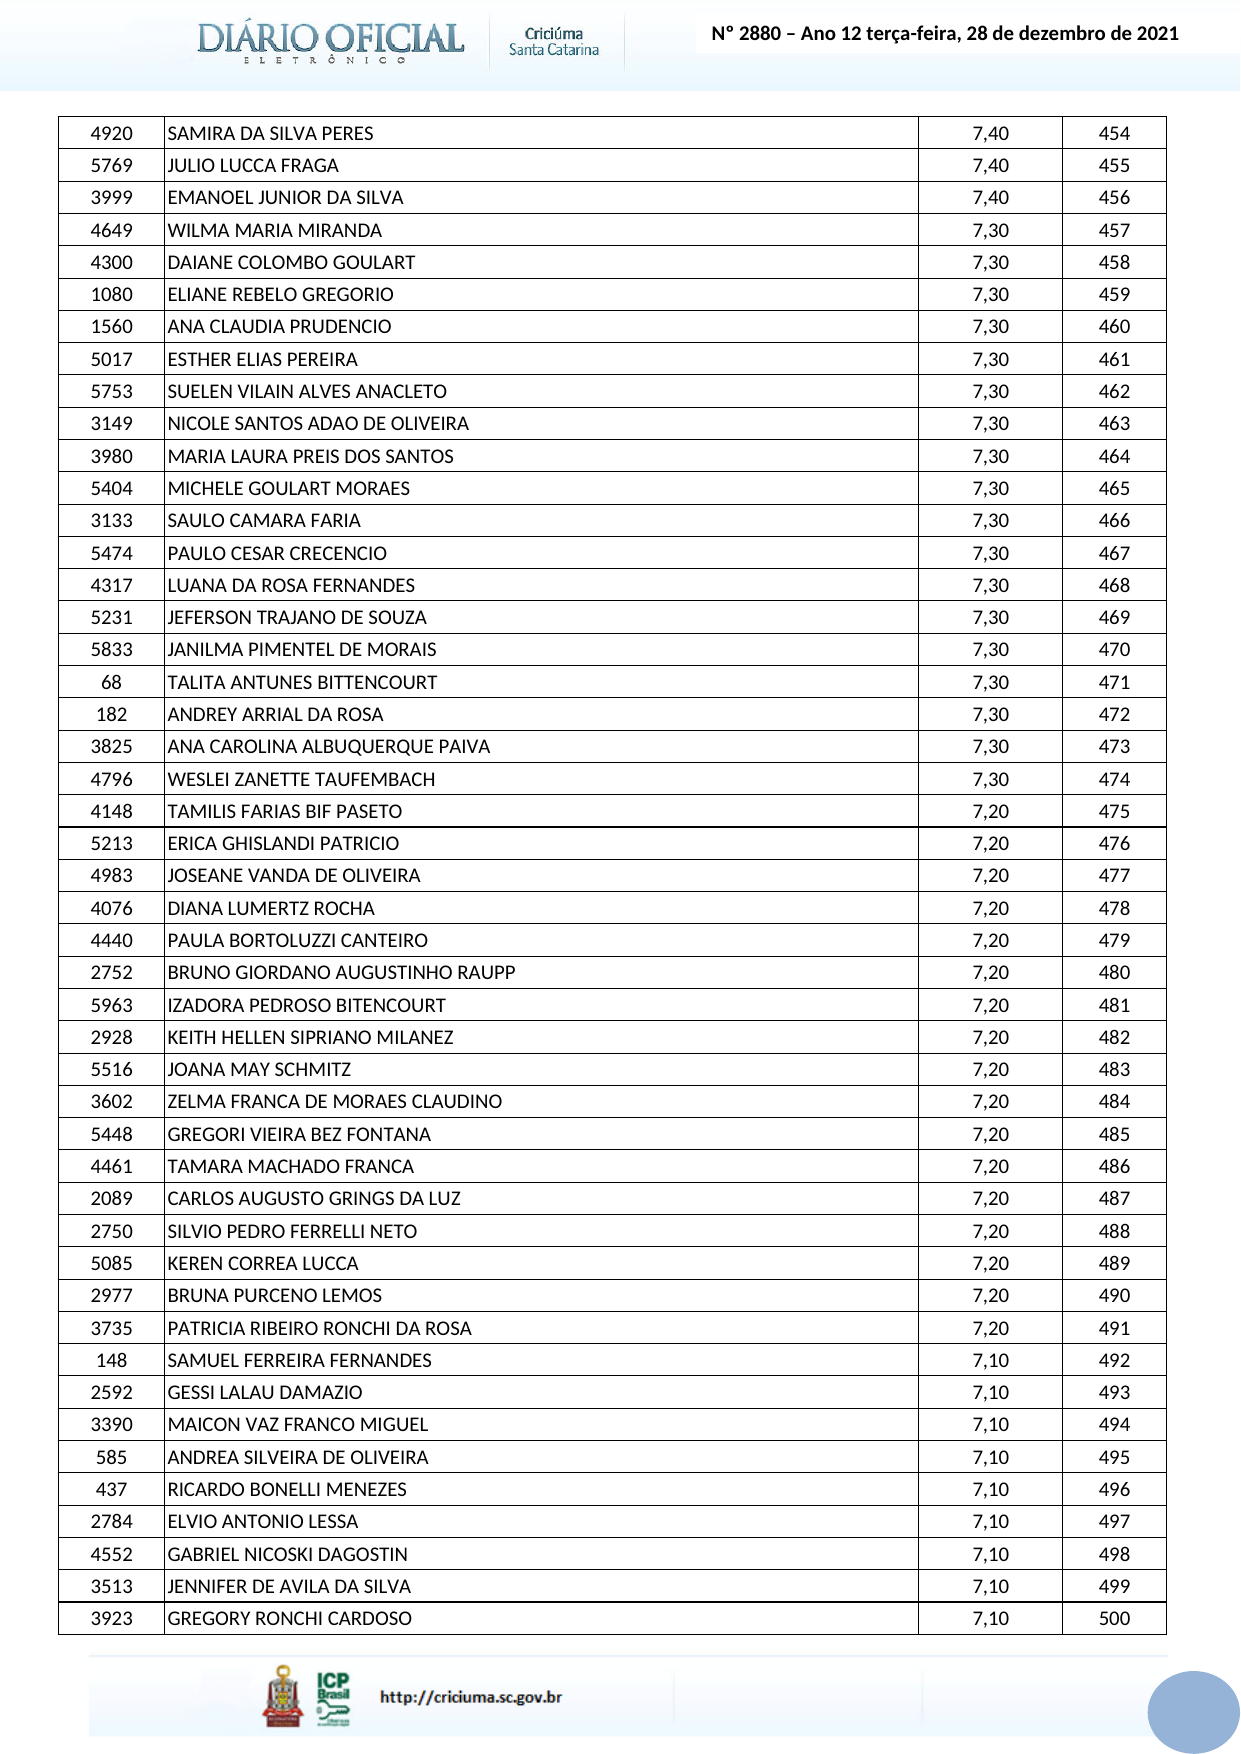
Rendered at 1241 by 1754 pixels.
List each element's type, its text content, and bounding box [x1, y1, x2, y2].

table_cell 3390 [59, 1409, 164, 1440]
table_cell 494 [1063, 1409, 1166, 1440]
table_cell CARLOS AUGUSTO GRINGS DA LUZ [165, 1183, 918, 1214]
table_cell 4300 [59, 246, 164, 277]
table_cell JEFERSON TRAJANO DE SOUZA [165, 601, 918, 633]
table_cell 7,10 [919, 1344, 1062, 1375]
table_cell 5753 [59, 375, 164, 407]
table_cell 496 [1063, 1473, 1166, 1504]
table_cell JULIO LUCCA FRAGA [165, 149, 918, 181]
table_cell 7,20 [919, 860, 1062, 891]
table_cell 7,20 [919, 828, 1062, 859]
table_cell 456 [1063, 182, 1166, 213]
table_cell 5769 [59, 149, 164, 181]
table_cell 7,30 [919, 375, 1062, 407]
table_cell 7,30 [919, 246, 1062, 277]
table_cell EMANOEL JUNIOR DA SILVA [165, 182, 918, 213]
table_cell 7,30 [919, 472, 1062, 503]
table_cell 7,20 [919, 1150, 1062, 1182]
table_cell 7,10 [919, 1409, 1062, 1440]
table_cell 7,30 [919, 698, 1062, 729]
table_cell 4552 [59, 1538, 164, 1569]
table_cell 5833 [59, 634, 164, 665]
table_cell ELVIO ANTONIO LESSA [165, 1506, 918, 1537]
table_cell 2089 [59, 1183, 164, 1214]
table_cell 585 [59, 1441, 164, 1472]
table_cell 497 [1063, 1506, 1166, 1537]
table_cell 459 [1063, 279, 1166, 310]
table_cell 5231 [59, 601, 164, 633]
table_cell SAMIRA DA SILVA PERES [165, 117, 918, 148]
table_cell 460 [1063, 311, 1166, 342]
table_cell MARIA LAURA PREIS DOS SANTOS [165, 440, 918, 471]
table_cell ANDREA SILVEIRA DE OLIVEIRA [165, 1441, 918, 1472]
table_cell GREGORY RONCHI CARDOSO [165, 1603, 918, 1634]
table_cell PATRICIA RIBEIRO RONCHI DA ROSA [165, 1312, 918, 1343]
table_cell 7,30 [919, 601, 1062, 633]
table_cell 5213 [59, 828, 164, 859]
table_cell 7,20 [919, 795, 1062, 826]
table_cell 3513 [59, 1570, 164, 1601]
table_cell 7,20 [919, 1021, 1062, 1052]
table_cell GESSI LALAU DAMAZIO [165, 1376, 918, 1408]
table_cell 454 [1063, 117, 1166, 148]
table_cell 471 [1063, 666, 1166, 697]
table_cell 487 [1063, 1183, 1166, 1214]
table_cell WESLEI ZANETTE TAUFEMBACH [165, 763, 918, 794]
table_cell 475 [1063, 795, 1166, 826]
table_cell 7,40 [919, 117, 1062, 148]
table_cell 477 [1063, 860, 1166, 891]
table_cell 3149 [59, 408, 164, 439]
table_cell 7,10 [919, 1570, 1062, 1601]
table_cell 2784 [59, 1506, 164, 1537]
table_cell 461 [1063, 343, 1166, 374]
table_cell 455 [1063, 149, 1166, 181]
table_cell LUANA DA ROSA FERNANDES [165, 569, 918, 600]
table_cell SILVIO PEDRO FERRELLI NETO [165, 1215, 918, 1246]
table_cell 7,20 [919, 1312, 1062, 1343]
table_cell 4649 [59, 214, 164, 245]
table_cell ANA CAROLINA ALBUQUERQUE PAIVA [165, 731, 918, 762]
table_cell 182 [59, 698, 164, 729]
table_cell 488 [1063, 1215, 1166, 1246]
table_cell 467 [1063, 537, 1166, 568]
table_cell 7,10 [919, 1473, 1062, 1504]
table_cell 485 [1063, 1118, 1166, 1149]
table_cell 4076 [59, 892, 164, 923]
table_cell ANDREY ARRIAL DA ROSA [165, 698, 918, 729]
table_cell 5404 [59, 472, 164, 503]
table_cell 480 [1063, 957, 1166, 988]
table_cell ESTHER ELIAS PEREIRA [165, 343, 918, 374]
table_cell 68 [59, 666, 164, 697]
table_cell NICOLE SANTOS ADAO DE OLIVEIRA [165, 408, 918, 439]
table_cell 7,30 [919, 408, 1062, 439]
table_cell 1560 [59, 311, 164, 342]
table_cell 476 [1063, 828, 1166, 859]
table_cell 490 [1063, 1280, 1166, 1311]
table_cell 7,30 [919, 440, 1062, 471]
table_cell 469 [1063, 601, 1166, 633]
table_cell 458 [1063, 246, 1166, 277]
table_cell 7,40 [919, 182, 1062, 213]
table_cell 2752 [59, 957, 164, 988]
table_cell 1080 [59, 279, 164, 310]
table_cell DIANA LUMERTZ ROCHA [165, 892, 918, 923]
table_cell 4796 [59, 763, 164, 794]
table_cell 7,20 [919, 1183, 1062, 1214]
table_cell 437 [59, 1473, 164, 1504]
table_cell 4920 [59, 117, 164, 148]
table_cell 7,30 [919, 505, 1062, 536]
table_cell 472 [1063, 698, 1166, 729]
table_cell BRUNO GIORDANO AUGUSTINHO RAUPP [165, 957, 918, 988]
table_cell 7,20 [919, 892, 1062, 923]
table_cell 4148 [59, 795, 164, 826]
table_cell 7,10 [919, 1441, 1062, 1472]
table_cell 4461 [59, 1150, 164, 1182]
table_cell 7,20 [919, 989, 1062, 1020]
table_cell 7,30 [919, 569, 1062, 600]
table_cell WILMA MARIA MIRANDA [165, 214, 918, 245]
table_cell 495 [1063, 1441, 1166, 1472]
table_cell PAULA BORTOLUZZI CANTEIRO [165, 924, 918, 956]
table_cell 463 [1063, 408, 1166, 439]
table_cell 474 [1063, 763, 1166, 794]
table_cell 7,30 [919, 666, 1062, 697]
table_cell 7,20 [919, 1247, 1062, 1278]
table_cell 3735 [59, 1312, 164, 1343]
table_cell 2592 [59, 1376, 164, 1408]
table_cell 2977 [59, 1280, 164, 1311]
table_cell 7,20 [919, 1215, 1062, 1246]
table_cell SUELEN VILAIN ALVES ANACLETO [165, 375, 918, 407]
table_cell MICHELE GOULART MORAES [165, 472, 918, 503]
table_cell 7,20 [919, 1118, 1062, 1149]
table_cell 4317 [59, 569, 164, 600]
table_cell 3825 [59, 731, 164, 762]
table_cell GABRIEL NICOSKI DAGOSTIN [165, 1538, 918, 1569]
table_cell 481 [1063, 989, 1166, 1020]
table_cell ELIANE REBELO GREGORIO [165, 279, 918, 310]
table_cell 4440 [59, 924, 164, 956]
table_cell 3980 [59, 440, 164, 471]
table_cell 5448 [59, 1118, 164, 1149]
table_cell JENNIFER DE AVILA DA SILVA [165, 1570, 918, 1601]
table_cell BRUNA PURCENO LEMOS [165, 1280, 918, 1311]
table_cell 7,30 [919, 343, 1062, 374]
table_cell SAMUEL FERREIRA FERNANDES [165, 1344, 918, 1375]
table_cell PAULO CESAR CRECENCIO [165, 537, 918, 568]
table_cell 7,40 [919, 149, 1062, 181]
table_cell 148 [59, 1344, 164, 1375]
table_cell 5474 [59, 537, 164, 568]
table_cell 3602 [59, 1086, 164, 1117]
table_cell JOSEANE VANDA DE OLIVEIRA [165, 860, 918, 891]
table_cell 484 [1063, 1086, 1166, 1117]
table_cell 3923 [59, 1603, 164, 1634]
table_cell IZADORA PEDROSO BITENCOURT [165, 989, 918, 1020]
table_cell TAMARA MACHADO FRANCA [165, 1150, 918, 1182]
table_cell 466 [1063, 505, 1166, 536]
table_cell JOANA MAY SCHMITZ [165, 1054, 918, 1085]
table_cell ZELMA FRANCA DE MORAES CLAUDINO [165, 1086, 918, 1117]
table_cell 7,30 [919, 279, 1062, 310]
table_cell 3133 [59, 505, 164, 536]
table_cell RICARDO BONELLI MENEZES [165, 1473, 918, 1504]
table_cell 498 [1063, 1538, 1166, 1569]
table_cell 7,10 [919, 1376, 1062, 1408]
table_cell 499 [1063, 1570, 1166, 1601]
table_cell 2928 [59, 1021, 164, 1052]
table_cell 7,30 [919, 214, 1062, 245]
table_cell 7,20 [919, 1054, 1062, 1085]
table_cell DAIANE COLOMBO GOULART [165, 246, 918, 277]
table_cell TAMILIS FARIAS BIF PASETO [165, 795, 918, 826]
table_cell 2750 [59, 1215, 164, 1246]
table_cell 7,30 [919, 311, 1062, 342]
table_cell 7,10 [919, 1538, 1062, 1569]
table_cell 462 [1063, 375, 1166, 407]
table_cell 4983 [59, 860, 164, 891]
table_cell 468 [1063, 569, 1166, 600]
table_cell 7,30 [919, 731, 1062, 762]
table_cell JANILMA PIMENTEL DE MORAIS [165, 634, 918, 665]
table_cell 7,10 [919, 1506, 1062, 1537]
table_cell 3999 [59, 182, 164, 213]
table_cell 7,30 [919, 763, 1062, 794]
table_cell 5963 [59, 989, 164, 1020]
table_cell 500 [1063, 1603, 1166, 1634]
table_cell 465 [1063, 472, 1166, 503]
table_cell 7,30 [919, 634, 1062, 665]
table_cell 493 [1063, 1376, 1166, 1408]
table_cell 7,20 [919, 1086, 1062, 1117]
table_cell MAICON VAZ FRANCO MIGUEL [165, 1409, 918, 1440]
table_cell 7,20 [919, 957, 1062, 988]
table_cell 7,20 [919, 924, 1062, 956]
table_cell 457 [1063, 214, 1166, 245]
table_cell 7,30 [919, 537, 1062, 568]
table_cell TALITA ANTUNES BITTENCOURT [165, 666, 918, 697]
table_cell 5516 [59, 1054, 164, 1085]
table_cell 5017 [59, 343, 164, 374]
table_cell 473 [1063, 731, 1166, 762]
table_cell 7,20 [919, 1280, 1062, 1311]
table_cell 489 [1063, 1247, 1166, 1278]
table_cell ERICA GHISLANDI PATRICIO [165, 828, 918, 859]
table_cell GREGORI VIEIRA BEZ FONTANA [165, 1118, 918, 1149]
table_cell 491 [1063, 1312, 1166, 1343]
table_cell KEITH HELLEN SIPRIANO MILANEZ [165, 1021, 918, 1052]
table_cell 470 [1063, 634, 1166, 665]
table_cell KEREN CORREA LUCCA [165, 1247, 918, 1278]
table_cell 464 [1063, 440, 1166, 471]
table_cell ANA CLAUDIA PRUDENCIO [165, 311, 918, 342]
table_cell 486 [1063, 1150, 1166, 1182]
table_cell 483 [1063, 1054, 1166, 1085]
table_cell 492 [1063, 1344, 1166, 1375]
table_cell SAULO CAMARA FARIA [165, 505, 918, 536]
table_cell 5085 [59, 1247, 164, 1278]
table_cell 478 [1063, 892, 1166, 923]
table_cell 7,10 [919, 1603, 1062, 1634]
table_cell 479 [1063, 924, 1166, 956]
table_cell 482 [1063, 1021, 1166, 1052]
